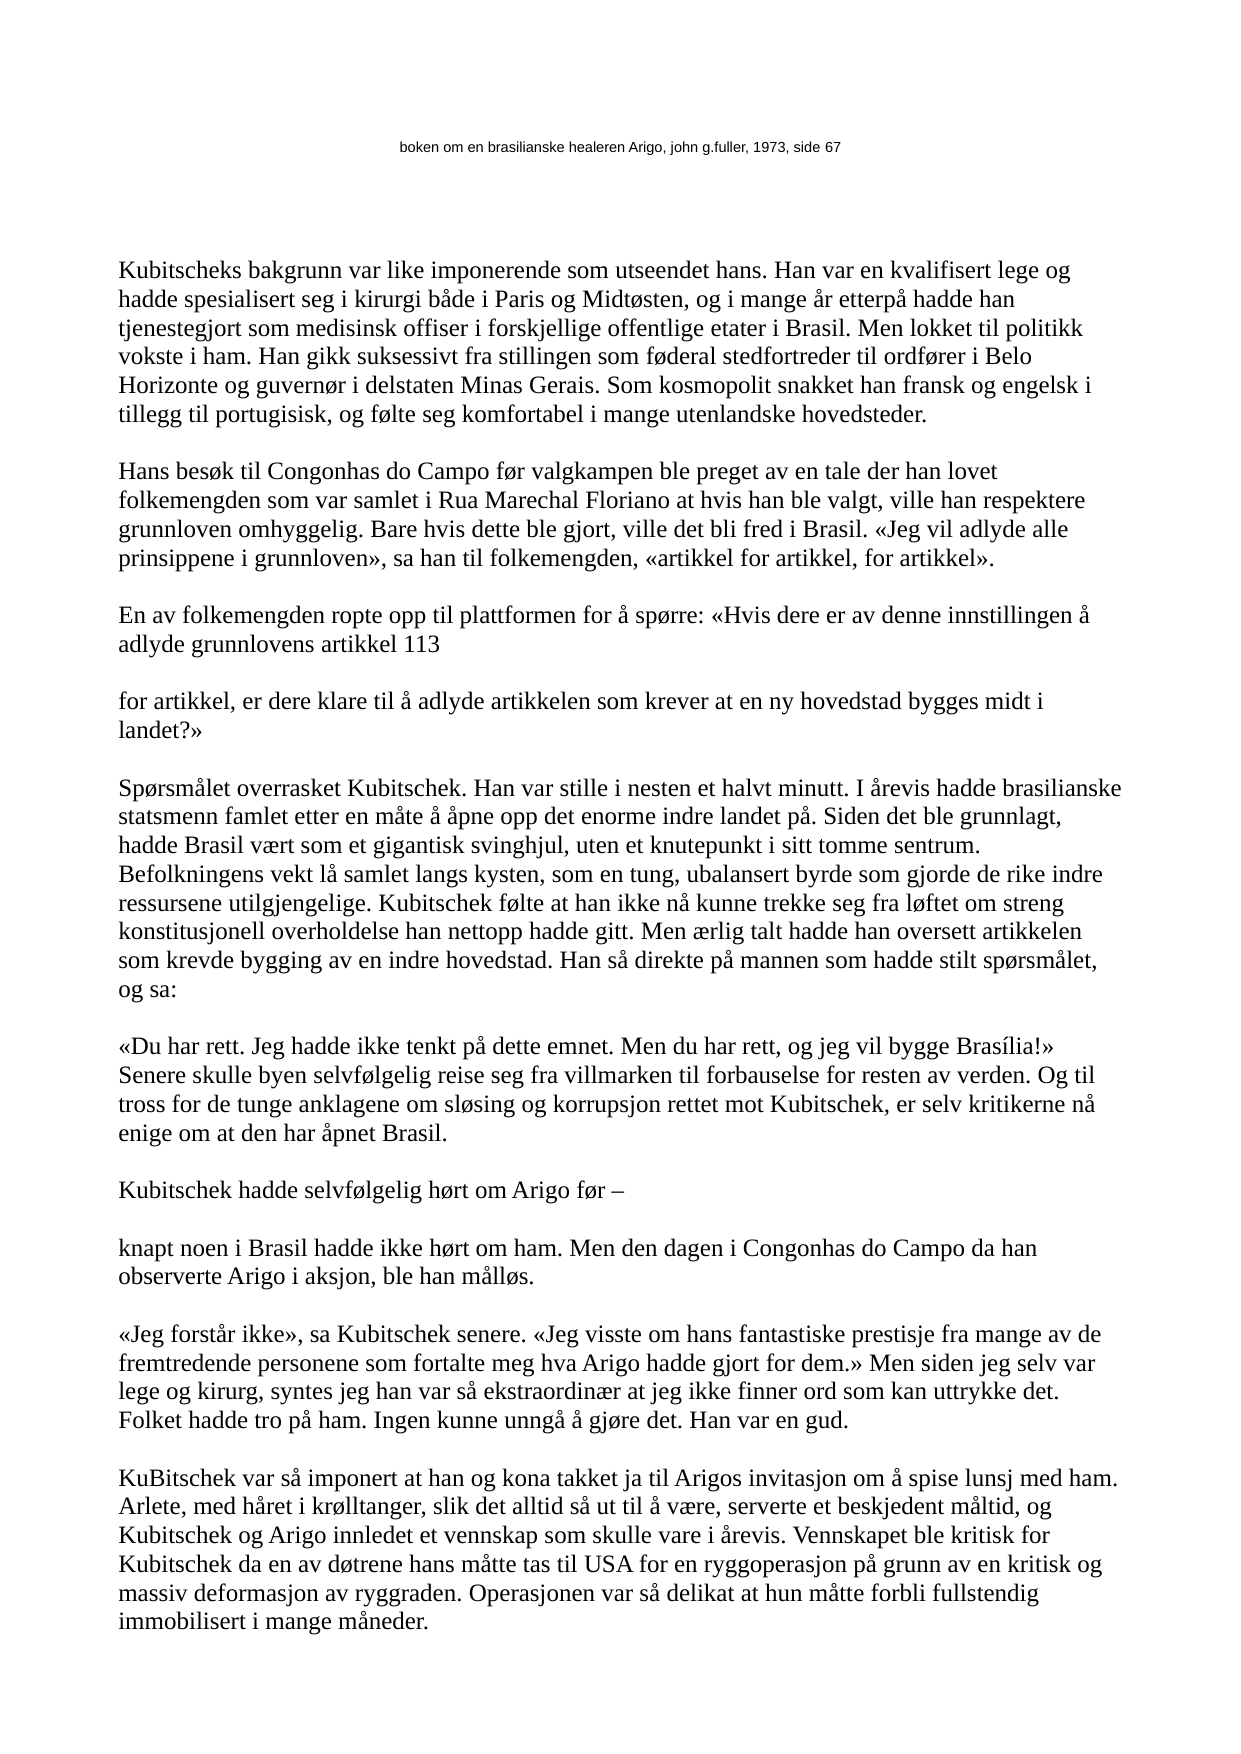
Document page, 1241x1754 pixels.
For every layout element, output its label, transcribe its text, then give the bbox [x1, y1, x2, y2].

text Kubitscheks bakgrunn var like imponerende som utseendet hans. Han var en kvalifisert lege og hadde spesialisert seg i kirurgi både i Paris og Midtøsten, og i mange år etterpå hadde han tjenestegjort som medisinsk offiser i forskjellige offentlige etater i Brasil. Men lokket til politikk vokste i ham. Han gikk suksessivt fra stillingen som føderal stedfortreder til ordfører i Belo Horizonte og guvernør i delstaten Minas Gerais. Som kosmopolit snakket han fransk og engelsk i tillegg til portugisisk, og følte seg komfortabel i mange utenlandske hovedsteder. [118, 255, 1122, 428]
text Kubitschek hadde selvfølgelig hørt om Arigo før – [118, 1175, 1122, 1204]
text for artikkel, er dere klare til å adlyde artikkelen som krever at en ny hovedstad bygges midt i landet?» [118, 686, 1122, 744]
text Spørsmålet overrasket Kubitschek. Han var stille i nesten et halvt minutt. I årevis hadde brasilianske statsmenn famlet etter en måte å åpne opp det enorme indre landet på. Siden det ble grunnlagt, hadde Brasil vært som et gigantisk svinghjul, uten et knutepunkt i sitt tomme sentrum. Befolkningens vekt lå samlet langs kysten, som en tung, ubalansert byrde som gjorde de rike indre ressursene utilgjengelige. Kubitschek følte at han ikke nå kunne trekke seg fra løftet om streng konstitusjonell overholdelse han nettopp hadde gitt. Men ærlig talt hadde han oversett artikkelen som krevde bygging av en indre hovedstad. Han så direkte på mannen som hadde stilt spørsmålet, og sa: [118, 773, 1122, 1003]
text «Du har rett. Jeg hadde ikke tenkt på dette emnet. Men du har rett, og jeg vil bygge Brasília!» Senere skulle byen selvfølgelig reise seg fra villmarken til forbauselse for resten av verden. Og til tross for de tunge anklagene om sløsing og korrupsjon rettet mot Kubitschek, er selv kritikerne nå enige om at den har åpnet Brasil. [118, 1031, 1122, 1146]
text knapt noen i Brasil hadde ikke hørt om ham. Men den dagen i Congonhas do Campo da han observerte Arigo i aksjon, ble han målløs. [118, 1233, 1122, 1290]
text En av folkemengden ropte opp til plattformen for å spørre: «Hvis dere er av denne innstillingen å adlyde grunnlovens artikkel 113 [118, 600, 1122, 658]
text KuBitschek var så imponert at han og kona takket ja til Arigos invitasjon om å spise lunsj med ham. Arlete, med håret i krølltanger, slik det alltid så ut til å være, serverte et beskjedent måltid, og Kubitschek og Arigo innledet et vennskap som skulle vare i årevis. Vennskapet ble kritisk for Kubitschek da en av døtrene hans måtte tas til USA for en ryggoperasjon på grunn av en kritisk og massiv deformasjon av ryggraden. Operasjonen var så delikat at hun måtte forbli fullstendig immobilisert i mange måneder. [118, 1463, 1122, 1635]
text Hans besøk til Congonhas do Campo før valgkampen ble preget av en tale der han lovet folkemengden som var samlet i Rua Marechal Floriano at hvis han ble valgt, ville han respektere grunnloven omhyggelig. Bare hvis dette ble gjort, ville det bli fred i Brasil. «Jeg vil adlyde alle prinsippene i grunnloven», sa han til folkemengden, «artikkel for artikkel, for artikkel». [118, 456, 1122, 571]
text «Jeg forstår ikke», sa Kubitschek senere. «Jeg visste om hans fantastiske prestisje fra mange av de fremtredende personene som fortalte meg hva Arigo hadde gjort for dem.» Men siden jeg selv var lege og kirurg, syntes jeg han var så ekstraordinær at jeg ikke finner ord som kan uttrykke det. Folket hadde tro på ham. Ingen kunne unngå å gjøre det. Han var en gud. [118, 1319, 1122, 1434]
